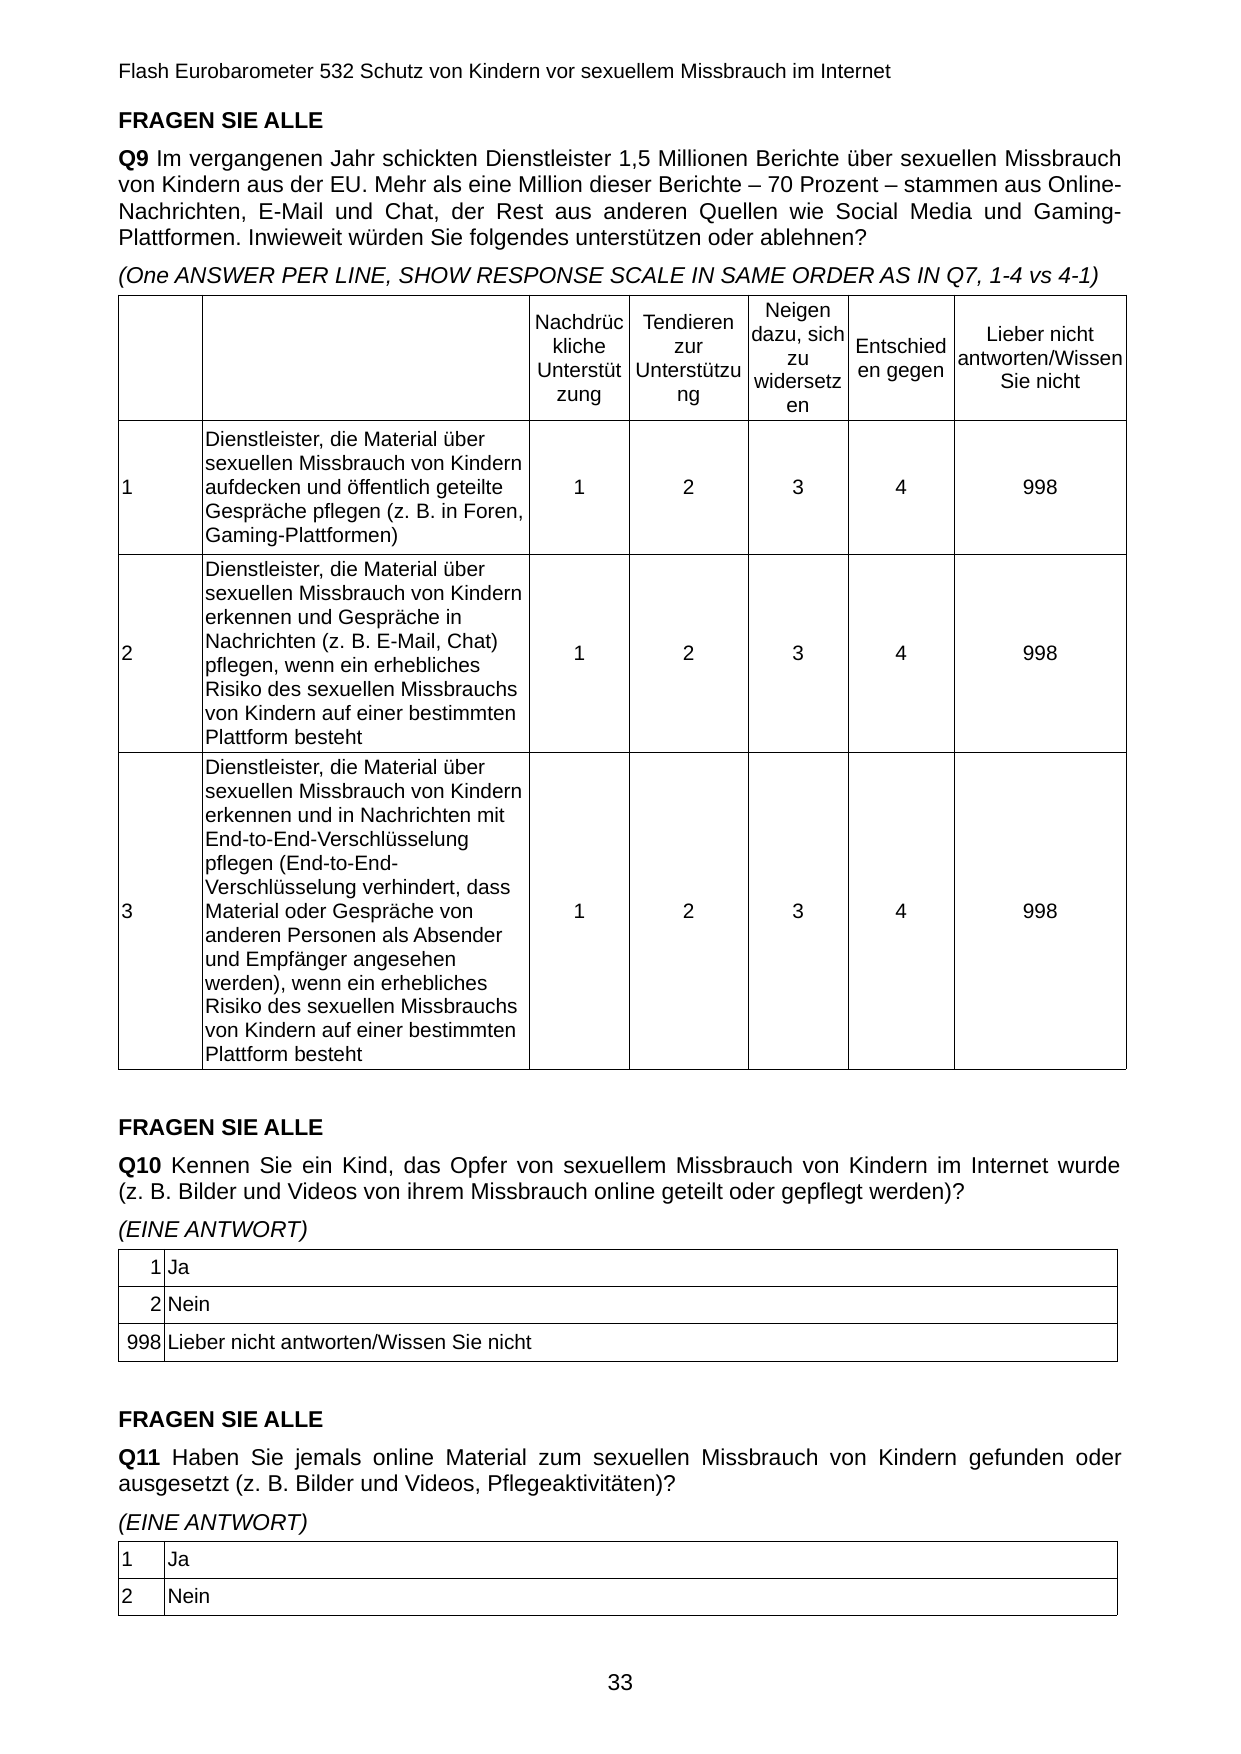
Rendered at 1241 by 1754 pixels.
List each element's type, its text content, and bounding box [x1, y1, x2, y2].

table_cell 3 [749, 555, 848, 752]
table_cell 4 [849, 555, 954, 752]
table_cell 998 [955, 753, 1126, 1069]
text (EINE ANTWORT) [118, 1508, 1122, 1535]
table_header [203, 296, 529, 420]
text Q11 Haben Sie jemals online Material zum sexuellen Missbrauch von Kindern gefunden oder ausgesetzt (z. B. Bilder und Videos, Pflegeaktivitäten)? [118, 1444, 1122, 1497]
table_cell 4 [849, 421, 954, 554]
table_cell 1 [530, 421, 629, 554]
table_cell 3 [119, 753, 202, 1069]
table_cell 998 [119, 1324, 164, 1361]
table_cell 998 [955, 555, 1126, 752]
table_cell Nein [165, 1287, 1117, 1323]
table_header Lieber nicht antworten/Wissen Sie nicht [955, 296, 1126, 420]
table_cell 1 [530, 555, 629, 752]
table_cell 2 [119, 1287, 164, 1323]
table_header 1 [119, 1542, 164, 1578]
table_header Nachdrückliche Unterstützung [530, 296, 629, 420]
table_header Ja [165, 1250, 1117, 1286]
table_cell Dienstleister, die Material über sexuellen Missbrauch von Kindern aufdecken und öffentlich geteilte Gespräche pflegen (z. B. in Foren, Gaming-Plattformen) [203, 421, 529, 554]
table_header Entschieden gegen [849, 296, 954, 420]
table_cell 2 [630, 753, 748, 1069]
table_cell 2 [119, 555, 202, 752]
table_header Ja [165, 1542, 1117, 1578]
table_cell 998 [955, 421, 1126, 554]
table_header 1 [119, 1250, 164, 1286]
table_cell 2 [119, 1579, 164, 1615]
table_cell Nein [165, 1579, 1117, 1615]
table_cell 4 [849, 753, 954, 1069]
table_header Tendieren zur Unterstützung [630, 296, 748, 420]
table_header [119, 296, 202, 420]
text (EINE ANTWORT) [118, 1216, 1122, 1243]
table_cell 1 [530, 753, 629, 1069]
table_cell Dienstleister, die Material über sexuellen Missbrauch von Kindern erkennen und Gespräche in Nachrichten (z. B. E-Mail, Chat) pflegen, wenn ein erhebliches Risiko des sexuellen Missbrauchs von Kindern auf einer bestimmten Plattform besteht [203, 555, 529, 752]
text (One ANSWER PER LINE, SHOW RESPONSE SCALE IN SAME ORDER AS IN Q7, 1-4 vs 4-1) [118, 262, 1122, 288]
table_cell 2 [630, 421, 748, 554]
table_cell 3 [749, 421, 848, 554]
table_cell Lieber nicht antworten/Wissen Sie nicht [165, 1324, 1117, 1361]
text FRAGEN SIE ALLE [118, 1406, 1122, 1432]
text Q10 Kennen Sie ein Kind, das Opfer von sexuellem Missbrauch von Kindern im Internet wurde (z. B. Bilder und Videos von ihrem Missbrauch online geteilt oder gepflegt werden)? [118, 1152, 1122, 1204]
text Q9 Im vergangenen Jahr schickten Dienstleister 1,5 Millionen Berichte über sexuellen Missbrauch von Kindern aus der EU. Mehr als eine Million dieser Berichte – 70 Prozent – stammen aus Online-Nachrichten, E-Mail und Chat, der Rest aus anderen Quellen wie Social Media und Gaming-Plattformen. Inwieweit würden Sie folgendes unterstützen oder ablehnen? [118, 145, 1122, 250]
table_cell 1 [119, 421, 202, 554]
table_cell 2 [630, 555, 748, 752]
text FRAGEN SIE ALLE [118, 107, 1122, 133]
table_cell Dienstleister, die Material über sexuellen Missbrauch von Kindern erkennen und in Nachrichten mit End-to-End-Verschlüsselung pflegen (End-to-End-Verschlüsselung verhindert, dass Material oder Gespräche von anderen Personen als Absender und Empfänger angesehen werden), wenn ein erhebliches Risiko des sexuellen Missbrauchs von Kindern auf einer bestimmten Plattform besteht [203, 753, 529, 1069]
table_cell 3 [749, 753, 848, 1069]
table_header Neigen dazu, sich zu widersetzen [749, 296, 848, 420]
text FRAGEN SIE ALLE [118, 1113, 1122, 1140]
